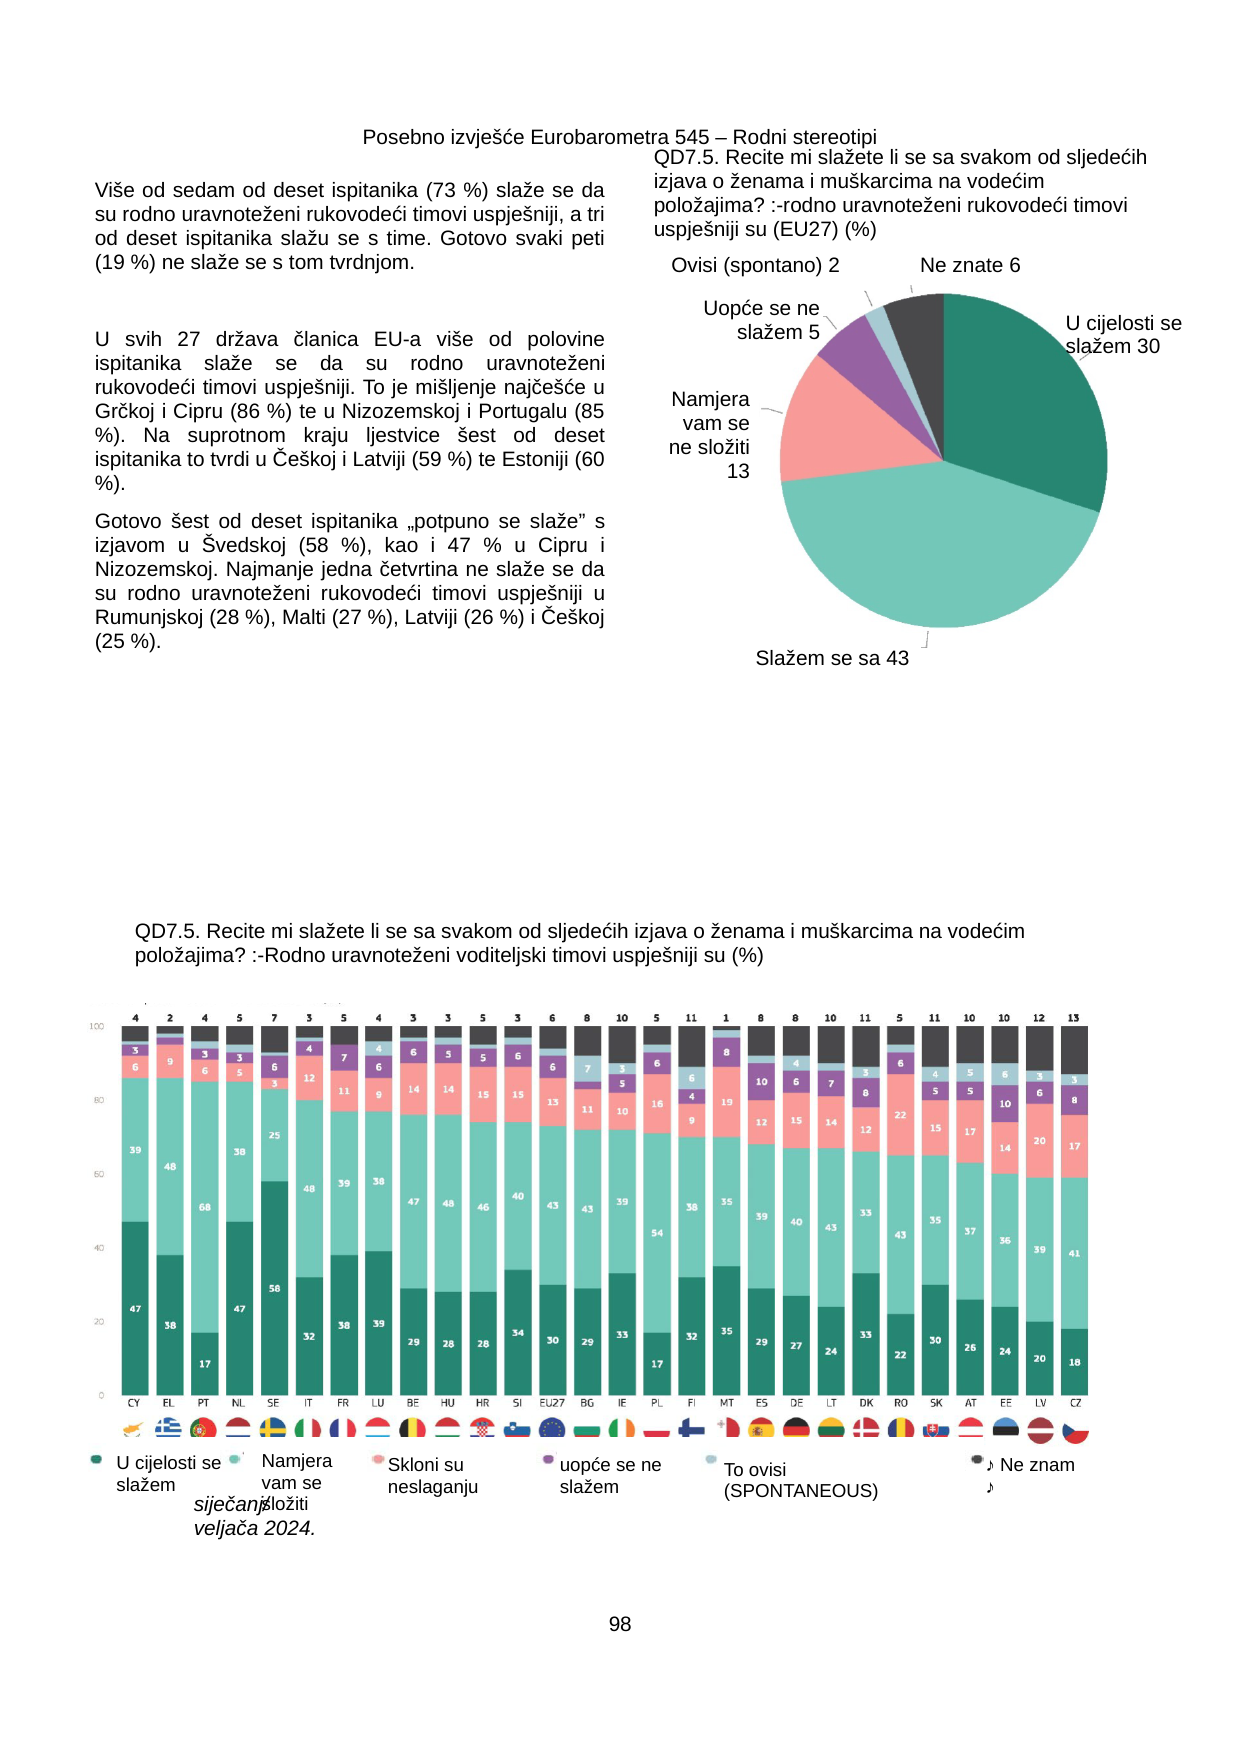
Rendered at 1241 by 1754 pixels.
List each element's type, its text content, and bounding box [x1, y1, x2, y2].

picture [78, 1003, 1095, 1474]
text U svih 27 država članica EU-a više od polovine ispitanika slaže se da su rodno uravnoteženi rukovodeći timovi uspješniji. To je mišljenje najčešće u Grčkoj i Cipru (86 %) te u Nizozemskoj i Portugalu (85 %). Na suprotnom kraju ljestvice šest od deset ispitanika to tvrdi u Češkoj i Latviji (59 %) te Estoniji (60 %). [94, 327, 605, 495]
picture [759, 285, 1112, 648]
text Gotovo šest od deset ispitanika „potpuno se slaže” s izjavom u Švedskoj (58 %), kao i 47 % u Cipru i Nizozemskoj. Najmanje jedna četvrtina ne slaže se da su rodno uravnoteženi rukovodeći timovi uspješniji u Rumunjskoj (28 %), Malti (27 %), Latviji (26 %) i Češkoj (25 %). [94, 509, 605, 653]
text Više od sedam od deset ispitanika (73 %) slaže se da su rodno uravnoteženi rukovodeći timovi uspješniji, a tri od deset ispitanika slažu se s time. Gotovo svaki peti (19 %) ne slaže se s tom tvrdnjom. [94, 178, 605, 274]
